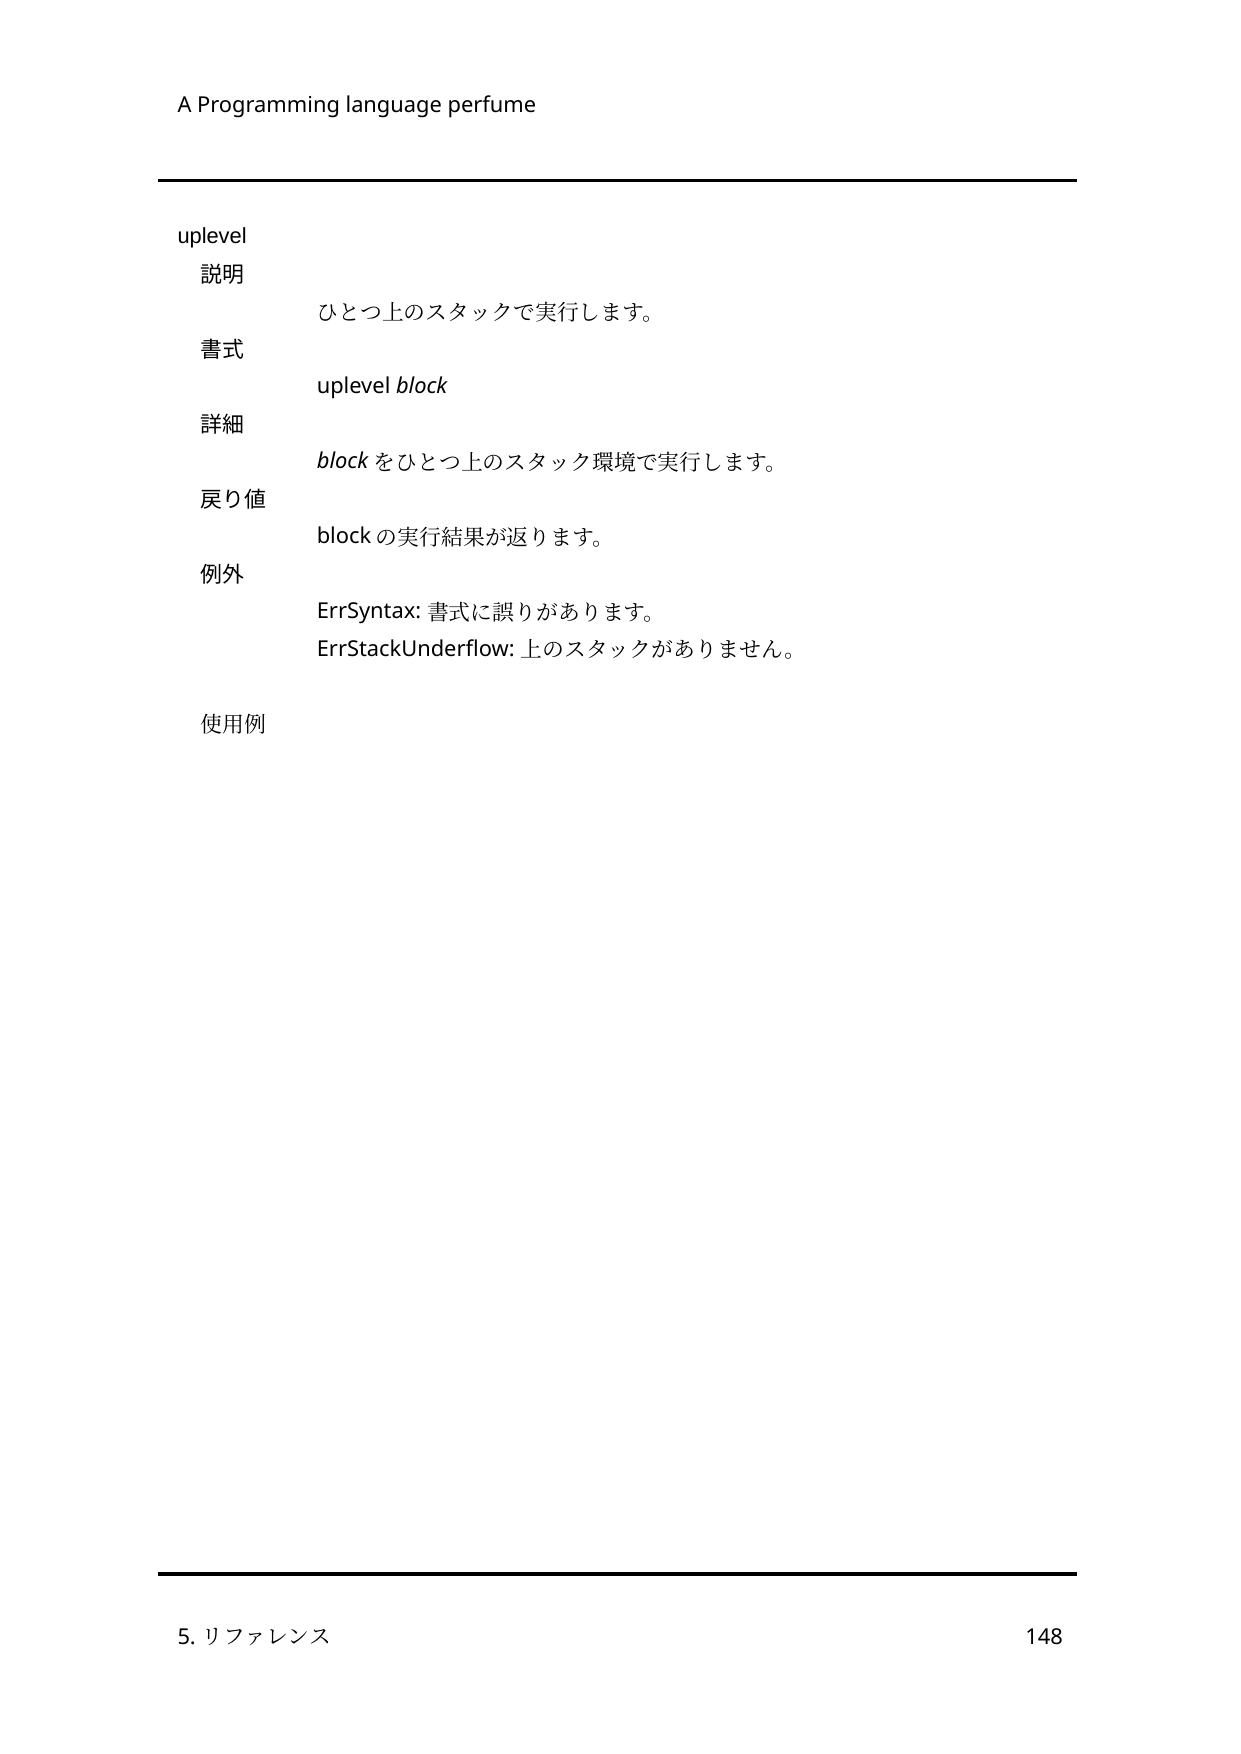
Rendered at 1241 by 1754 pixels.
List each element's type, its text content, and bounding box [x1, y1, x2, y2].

table_cell block をひとつ上のスタック環境で実行します。 [317, 404, 1063, 479]
table_cell ErrSyntax: 書式に誤りがあります。 ErrStackUnderflow: 上のスタックがありません。 [317, 554, 1063, 679]
table_cell blockの実行結果が返ります。 [317, 479, 1063, 554]
table_cell 戻り値 [200, 479, 317, 554]
table_cell 詳細 [200, 404, 317, 479]
table_cell 例外 [200, 554, 317, 679]
table_cell 書式 [200, 329, 317, 404]
table_cell [317, 679, 1063, 779]
subtitle uplevel [177, 217, 1063, 254]
table_header 説明 [200, 254, 317, 329]
table_cell 使用例 [200, 679, 317, 779]
table_cell uplevel block [317, 329, 1063, 404]
table_header ひとつ上のスタックで実行します。 [317, 254, 1063, 329]
